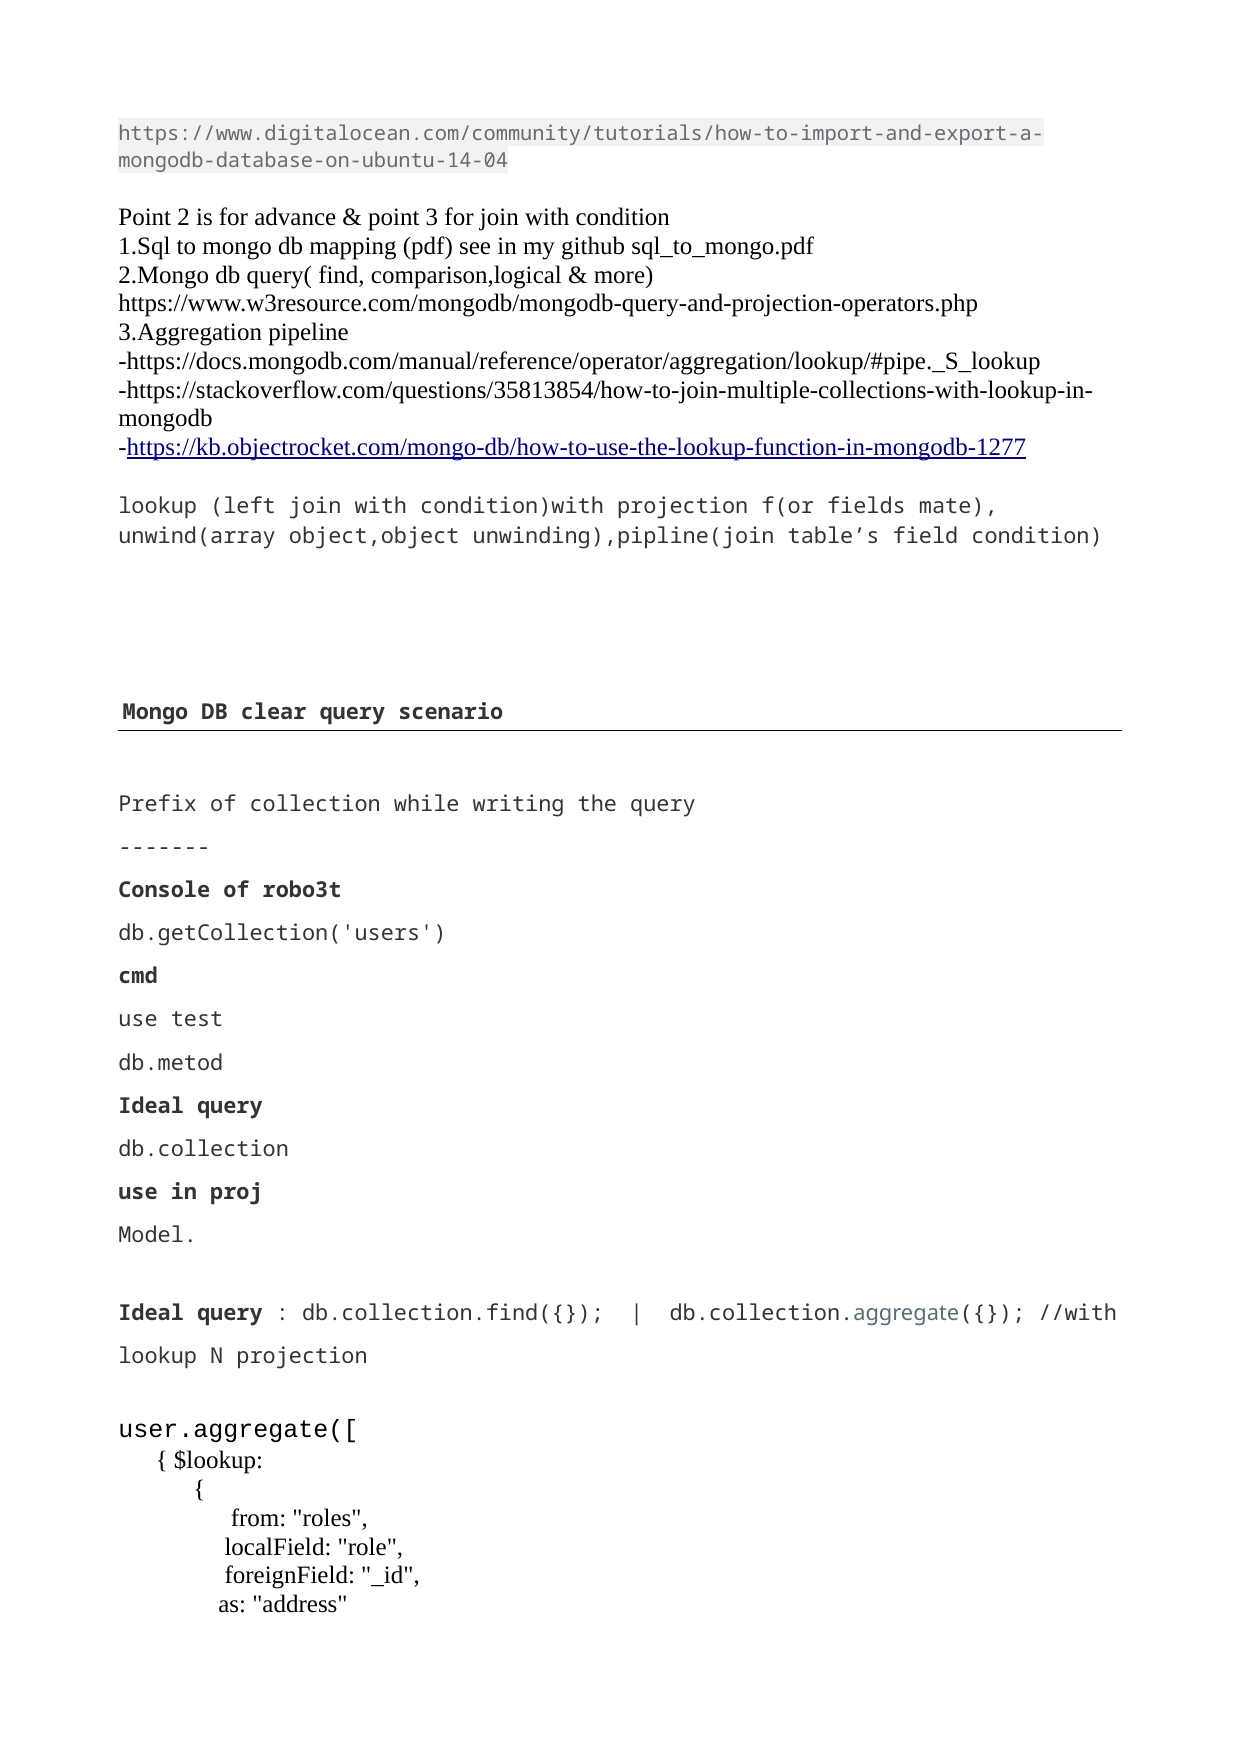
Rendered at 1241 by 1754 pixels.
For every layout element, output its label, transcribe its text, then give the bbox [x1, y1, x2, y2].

text cmd [118, 960, 1122, 990]
text lookup (left join with condition)with projection f(or fields mate), unwind(array object,object unwinding),pipline(join table’s field condition) [118, 490, 1122, 549]
text Mongo DB clear query scenario [118, 691, 1122, 730]
text { $lookup: [118, 1445, 1122, 1474]
text db.collection [118, 1133, 1122, 1163]
text Prefix of collection while writing the query [118, 788, 1122, 818]
text as: "address" [118, 1589, 1122, 1618]
text use test [118, 1003, 1122, 1033]
text from: "roles", [118, 1503, 1122, 1532]
text foreignField: "_id", [118, 1560, 1122, 1589]
text https://www.digitalocean.com/community/tutorials/how-to-import-and-export-a-mongodb-database-on-ubuntu-14-04 [118, 118, 1122, 173]
text Ideal query : db.collection.find({}); | db.collection.aggregate({}); //with lookup N projection [118, 1296, 1122, 1369]
text user.aggregate([ [118, 1417, 1122, 1445]
text -https://kb.objectrocket.com/mongo-db/how-to-use-the-lookup-function-in-mongodb-1277 [118, 432, 1122, 461]
text ------- [118, 831, 1122, 861]
text localField: "role", [118, 1532, 1122, 1560]
text db.getCollection('users') [118, 917, 1122, 947]
text Model. [118, 1219, 1122, 1249]
text 1.Sql to mongo db mapping (pdf) see in my github sql_to_mongo.pdf [118, 231, 1122, 260]
text -https://docs.mongodb.com/manual/reference/operator/aggregation/lookup/#pipe._S_lookup [118, 346, 1122, 375]
text { [118, 1474, 1122, 1503]
text 3.Aggregation pipeline [118, 317, 1122, 346]
text use in proj [118, 1176, 1122, 1206]
text db.metod [118, 1047, 1122, 1076]
text Console of robo3t [118, 874, 1122, 904]
text Ideal query [118, 1090, 1122, 1119]
text 2.Mongo db query( find, comparison,logical & more) [118, 260, 1122, 288]
text https://www.w3resource.com/mongodb/mongodb-query-and-projection-operators.php [118, 288, 1122, 317]
text -https://stackoverflow.com/questions/35813854/how-to-join-multiple-collections-with-lookup-in-mongodb [118, 375, 1122, 432]
text Point 2 is for advance & point 3 for join with condition [118, 202, 1122, 231]
